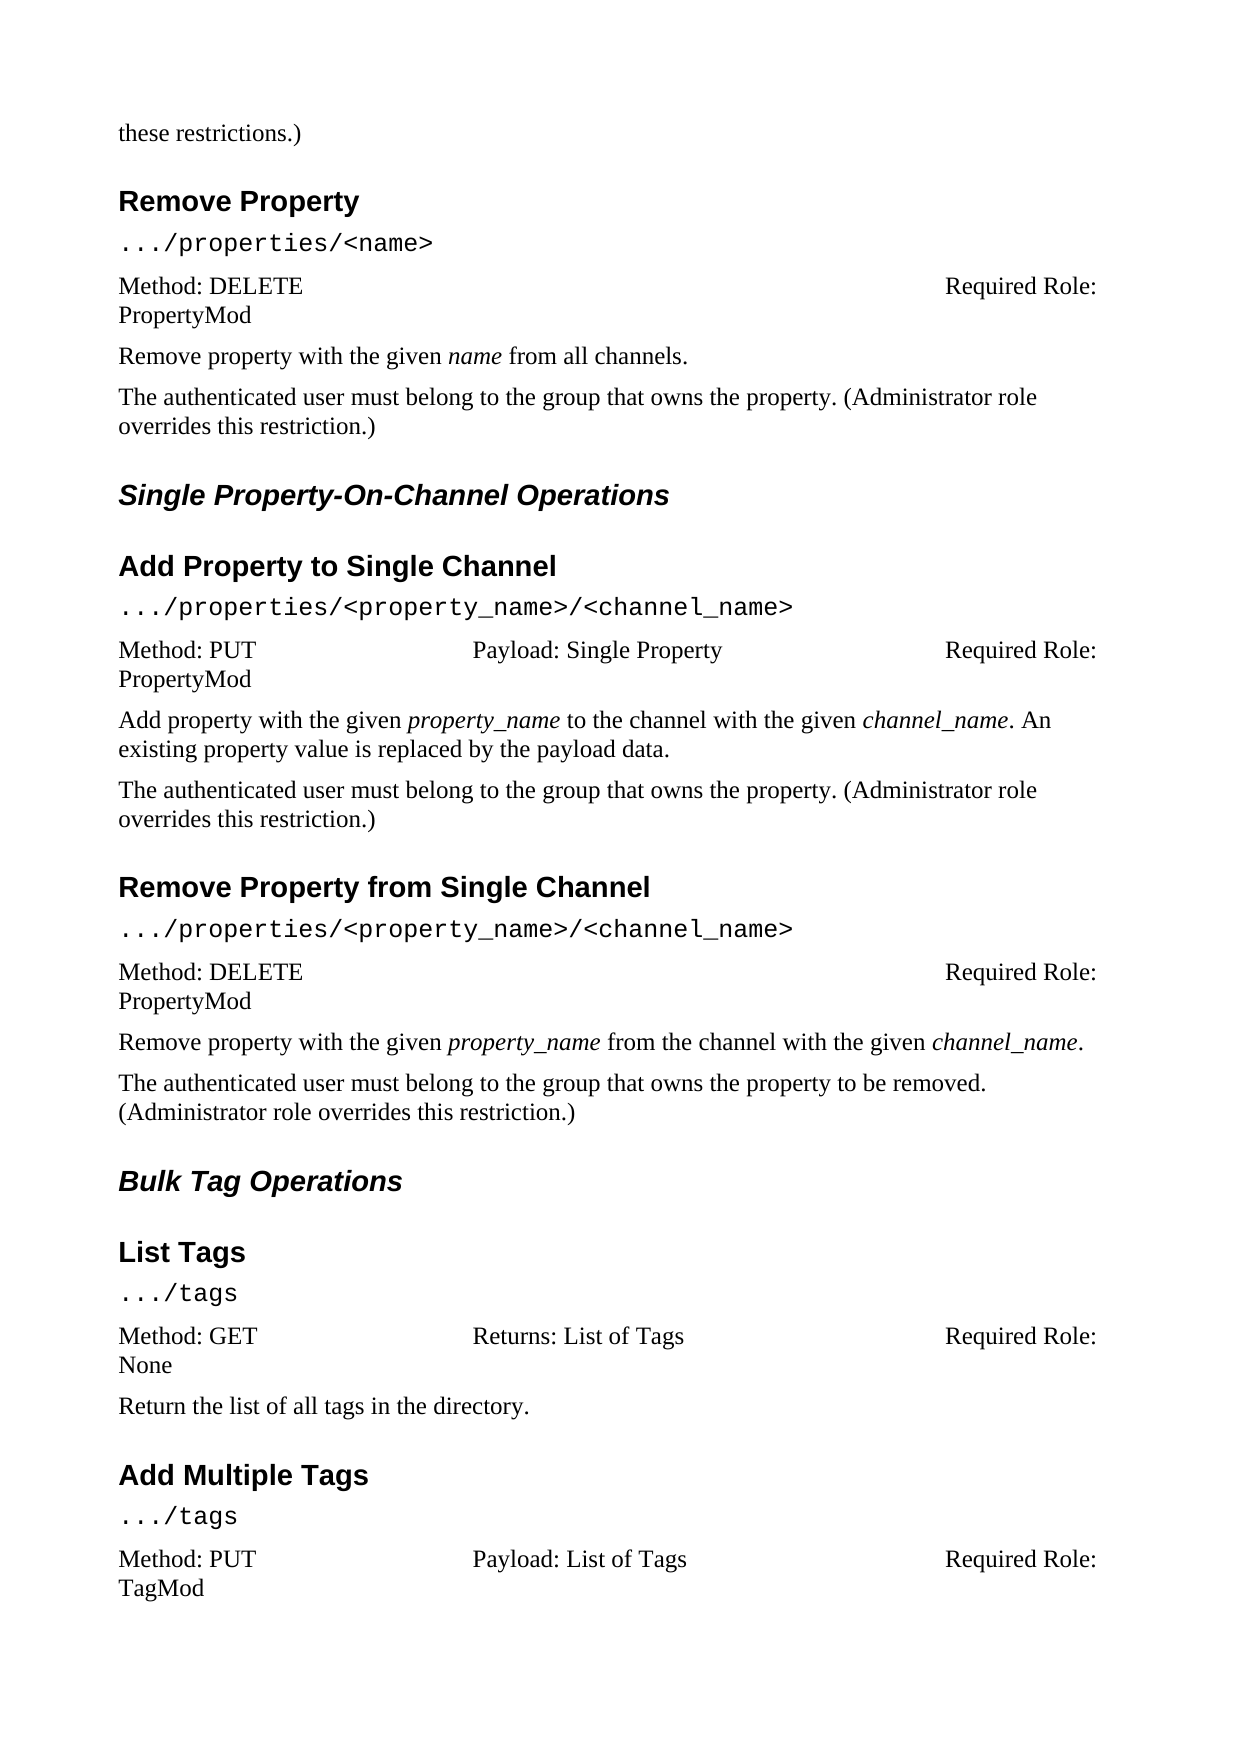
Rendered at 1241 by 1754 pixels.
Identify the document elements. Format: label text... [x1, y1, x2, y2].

text Add Multiple Tags [118, 1458, 1122, 1491]
text Method: PUT Payload: List of Tags Required Role: TagMod [118, 1544, 1122, 1602]
text Remove property with the given property_name from the channel with the given channel_name. [118, 1027, 1122, 1056]
text .../tags [118, 1281, 1122, 1309]
text these restrictions.) [118, 118, 1122, 147]
text The authenticated user must belong to the group that owns the property. (Administrator role overrides this restriction.) [118, 382, 1122, 440]
text Remove Property [118, 184, 1122, 218]
text The authenticated user must belong to the group that owns the property. (Administrator role overrides this restriction.) [118, 775, 1122, 833]
text Bulk Tag Operations [118, 1163, 1122, 1197]
text Return the list of all tags in the directory. [118, 1391, 1122, 1420]
text Remove property with the given name from all channels. [118, 341, 1122, 370]
text List Tags [118, 1234, 1122, 1268]
text Method: DELETE Required Role: PropertyMod [118, 957, 1122, 1015]
text Single Property-On-Channel Operations [118, 477, 1122, 511]
text Method: PUT Payload: Single Property Required Role: PropertyMod [118, 635, 1122, 693]
text .../properties/<property_name>/<channel_name> [118, 916, 1122, 945]
text The authenticated user must belong to the group that owns the property to be removed. (Administrator role overrides this restriction.) [118, 1068, 1122, 1126]
text Add Property to Single Channel [118, 548, 1122, 582]
text .../properties/<name> [118, 230, 1122, 259]
text Remove Property from Single Channel [118, 870, 1122, 904]
text .../properties/<property_name>/<channel_name> [118, 594, 1122, 623]
text .../tags [118, 1504, 1122, 1532]
text Method: GET Returns: List of Tags Required Role: None [118, 1321, 1122, 1379]
text Method: DELETE Required Role: PropertyMod [118, 271, 1122, 329]
text Add property with the given property_name to the channel with the given channel_name. An existing property value is replaced by the payload data. [118, 705, 1122, 763]
